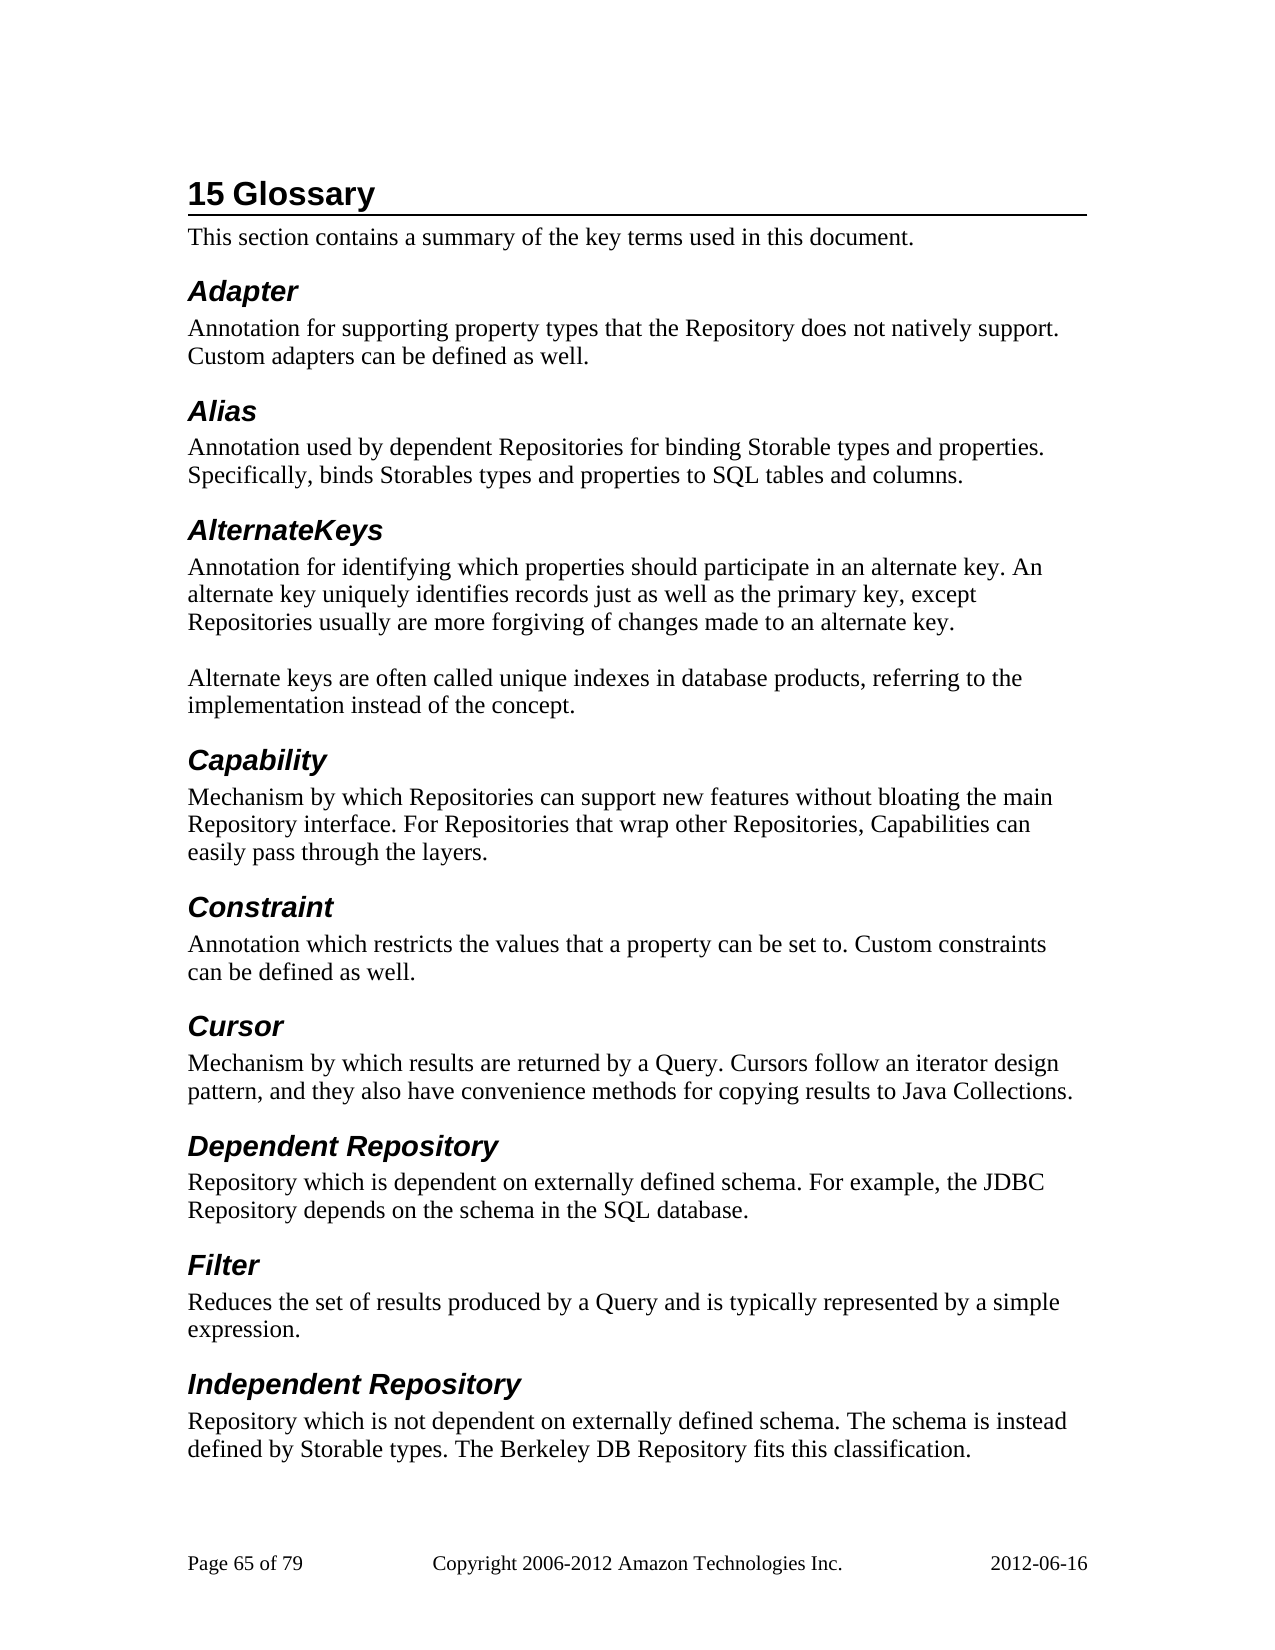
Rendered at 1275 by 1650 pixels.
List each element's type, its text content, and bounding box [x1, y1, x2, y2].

text Alias [187, 395, 1087, 427]
text Filter [187, 1249, 1087, 1281]
text This section contains a summary of the key terms used in this document. [187, 223, 1087, 250]
subtitle Glossary [187, 175, 1087, 216]
text Annotation for identifying which properties should participate in an alternate key. An alternate key uniquely identifies records just as well as the primary key, except Repositories usually are more forgiving of changes made to an alternate key. [187, 553, 1087, 636]
text Annotation which restricts the values that a property can be set to. Custom constraints can be defined as well. [187, 930, 1087, 985]
text Capability [187, 744, 1087, 777]
text Repository which is dependent on externally defined schema. For example, the JDBC Repository depends on the schema in the SQL database. [187, 1168, 1087, 1224]
text Constraint [187, 891, 1087, 924]
text AlternateKeys [187, 514, 1087, 547]
text Repository which is not dependent on externally defined schema. The schema is instead defined by Storable types. The Berkeley DB Repository fits this classification. [187, 1407, 1087, 1462]
text Adapter [187, 275, 1087, 308]
text Annotation for supporting property types that the Repository does not natively support. Custom adapters can be defined as well. [187, 314, 1087, 370]
text Mechanism by which results are returned by a Query. Cursors follow an iterator design pattern, and they also have convenience methods for copying results to Java Collections. [187, 1049, 1087, 1104]
text Independent Repository [187, 1368, 1087, 1401]
text Dependent Repository [187, 1129, 1087, 1162]
text Mechanism by which Repositories can support new features without bloating the main Repository interface. For Repositories that wrap other Repositories, Capabilities can easily pass through the layers. [187, 783, 1087, 866]
text Annotation used by dependent Repositories for binding Storable types and properties. Specifically, binds Storables types and properties to SQL tables and columns. [187, 433, 1087, 489]
text Reduces the set of results produced by a Query and is typically represented by a simple expression. [187, 1288, 1087, 1343]
text Alternate keys are often called unique indexes in database products, referring to the implementation instead of the concept. [187, 664, 1087, 719]
text Cursor [187, 1010, 1087, 1043]
